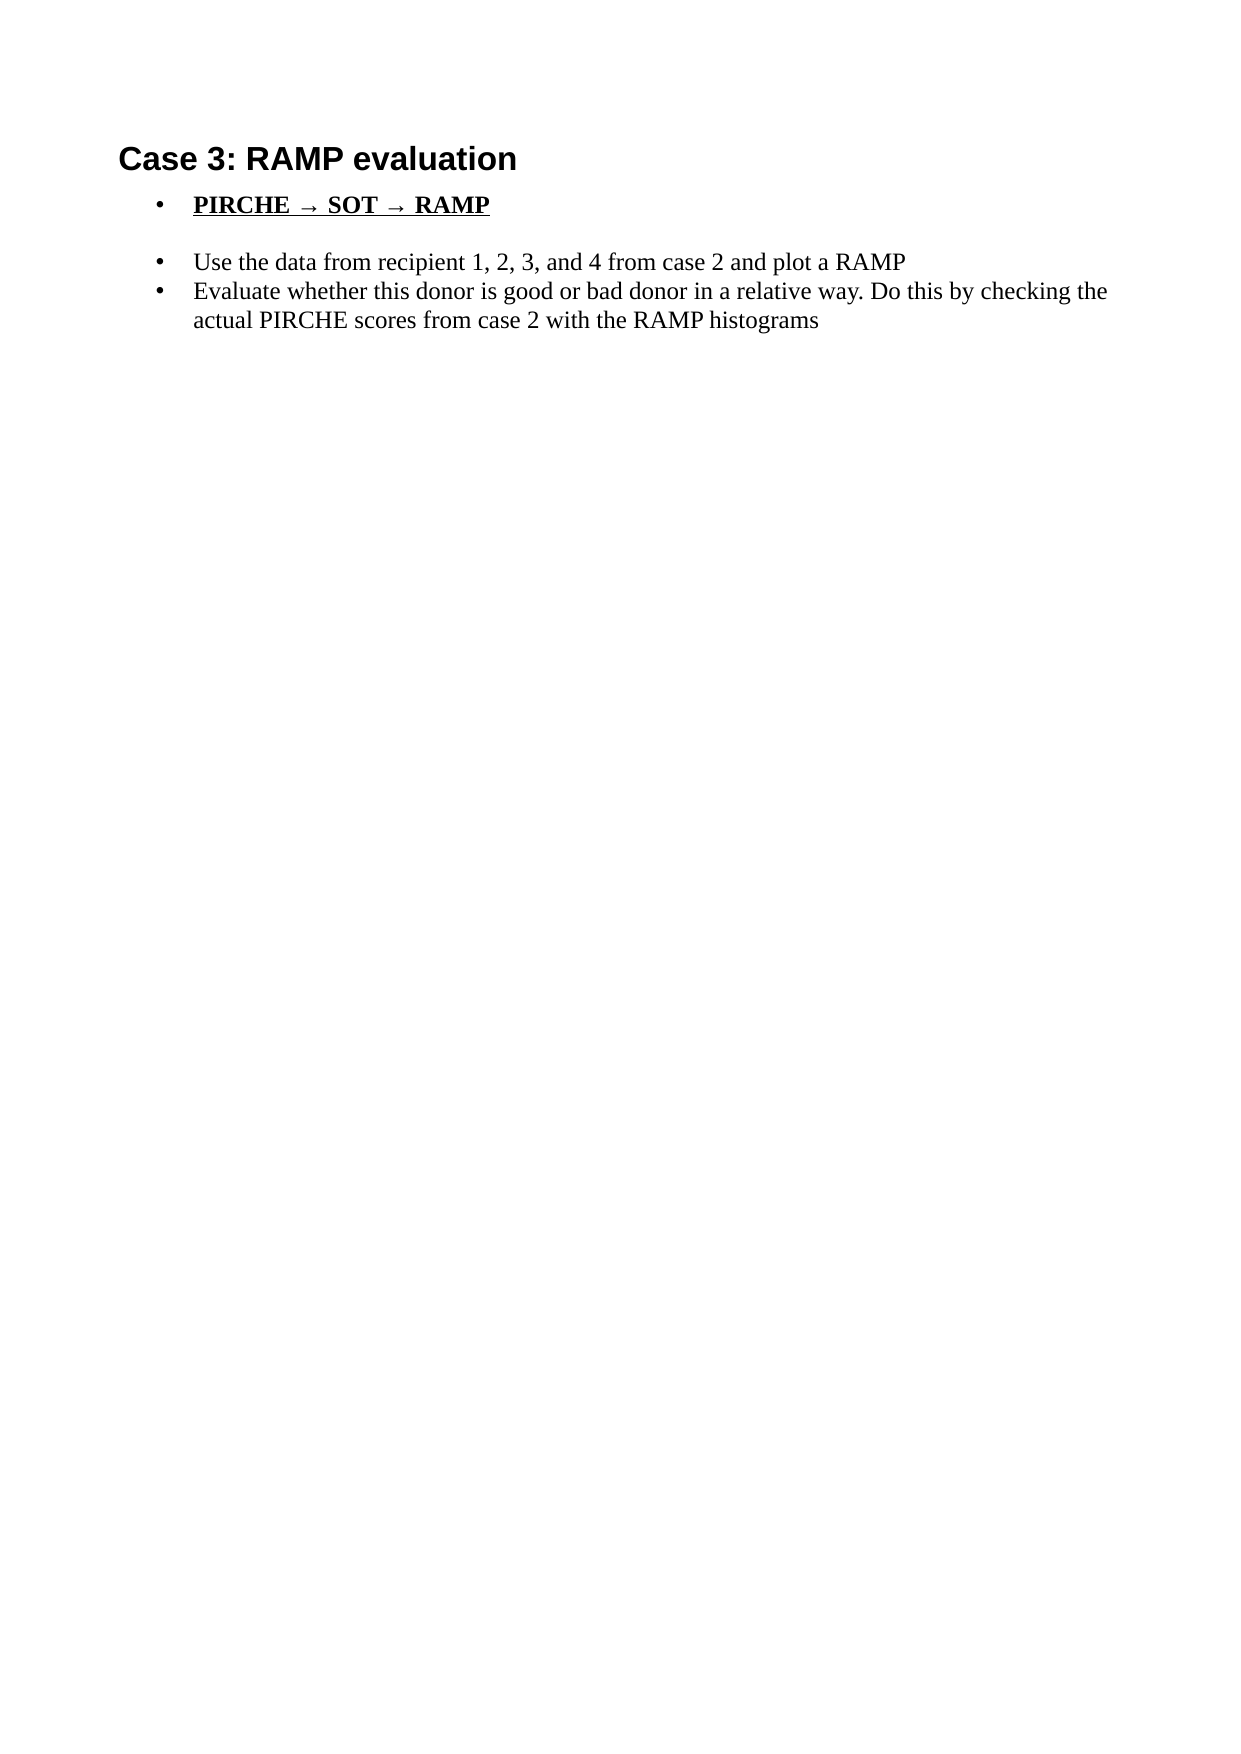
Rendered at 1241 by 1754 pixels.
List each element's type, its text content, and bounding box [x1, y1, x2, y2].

list PIRCHE → SOT → RAMP [156, 190, 1122, 219]
list Evaluate whether this donor is good or bad donor in a relative way. Do this by checking the actual PIRCHE scores from case 2 with the RAMP histograms [156, 276, 1122, 334]
list Use the data from recipient 1, 2, 3, and 4 from case 2 and plot a RAMP [156, 247, 1122, 276]
subtitle Case 3: RAMP evaluation [118, 139, 1122, 177]
